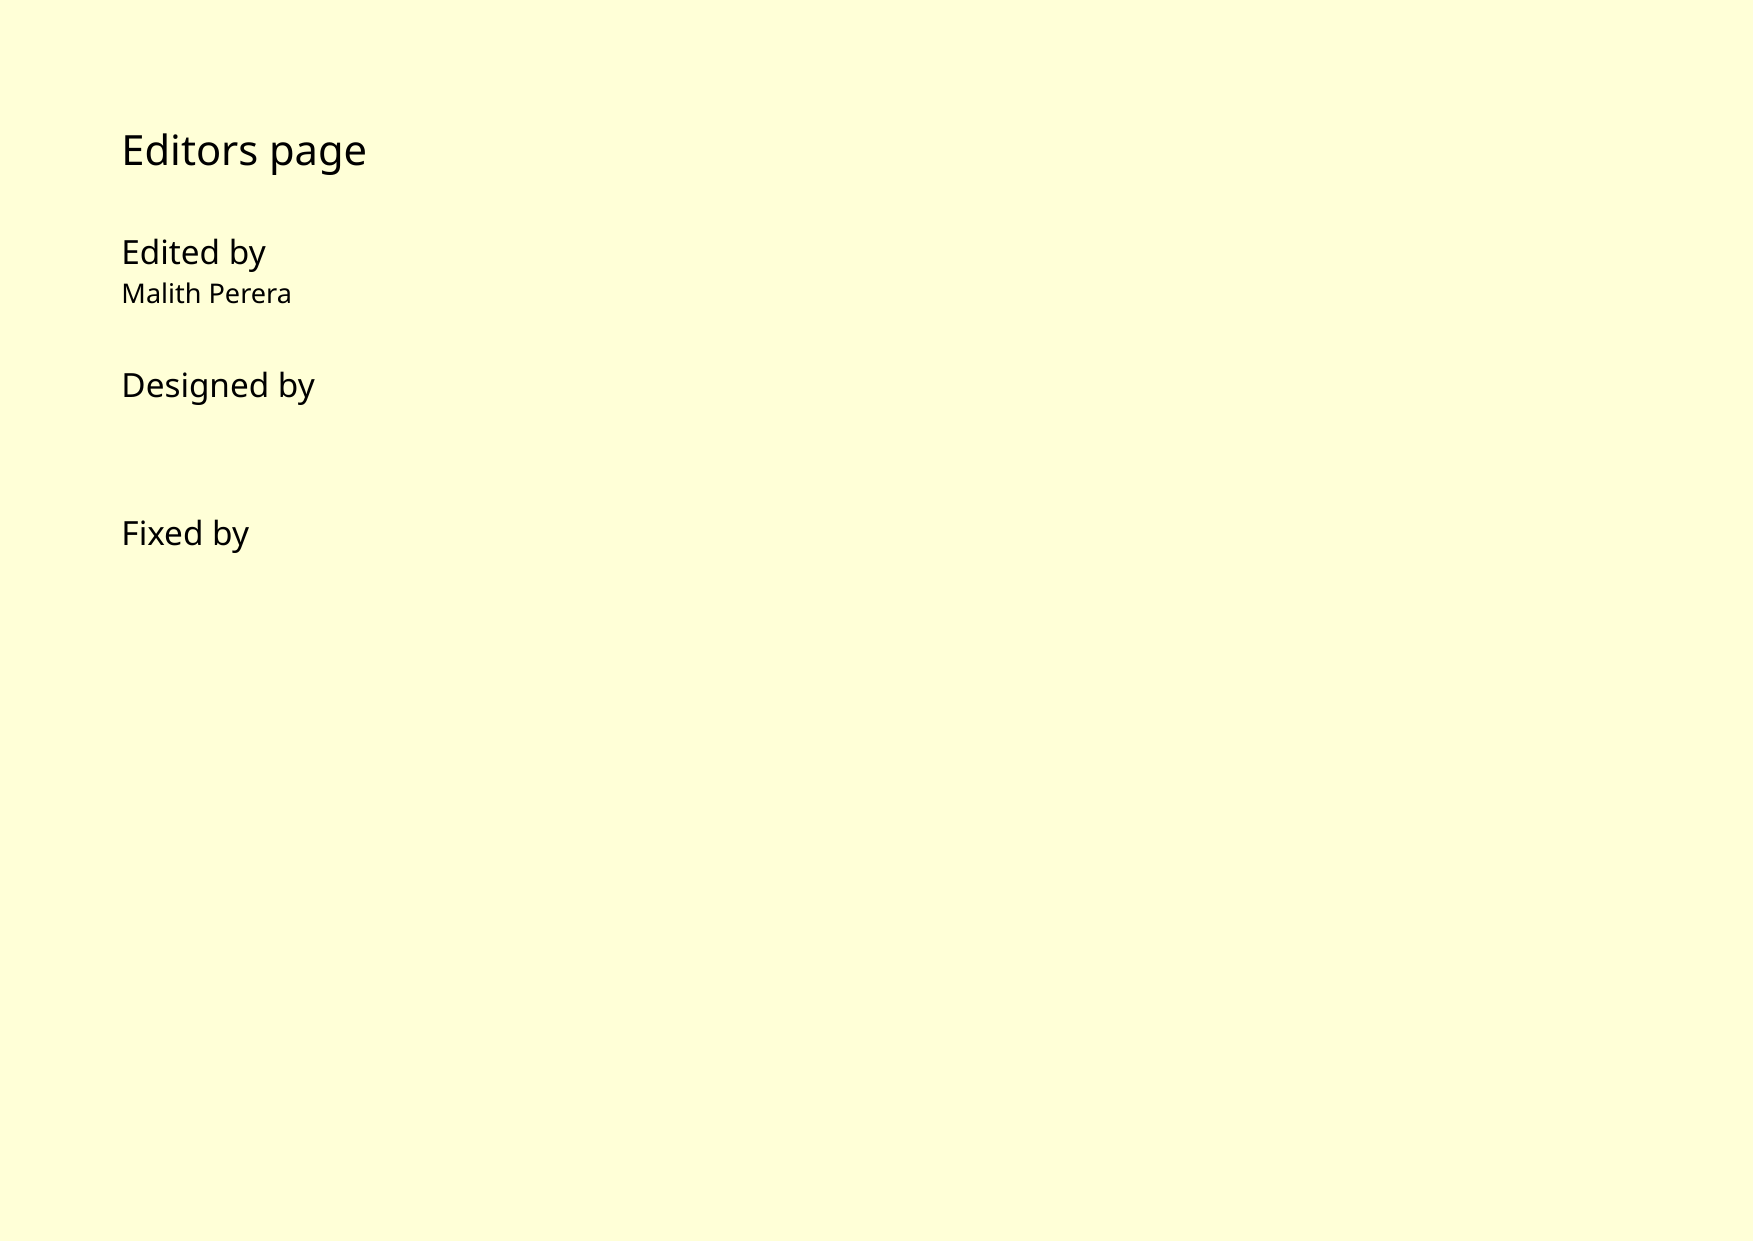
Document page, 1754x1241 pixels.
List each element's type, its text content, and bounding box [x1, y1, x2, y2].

text Designed by [121, 362, 1632, 408]
text Editors page [121, 121, 1632, 178]
text Malith Perera [121, 274, 1632, 311]
text Edited by [121, 229, 1632, 274]
text Fixed by [121, 510, 1632, 555]
